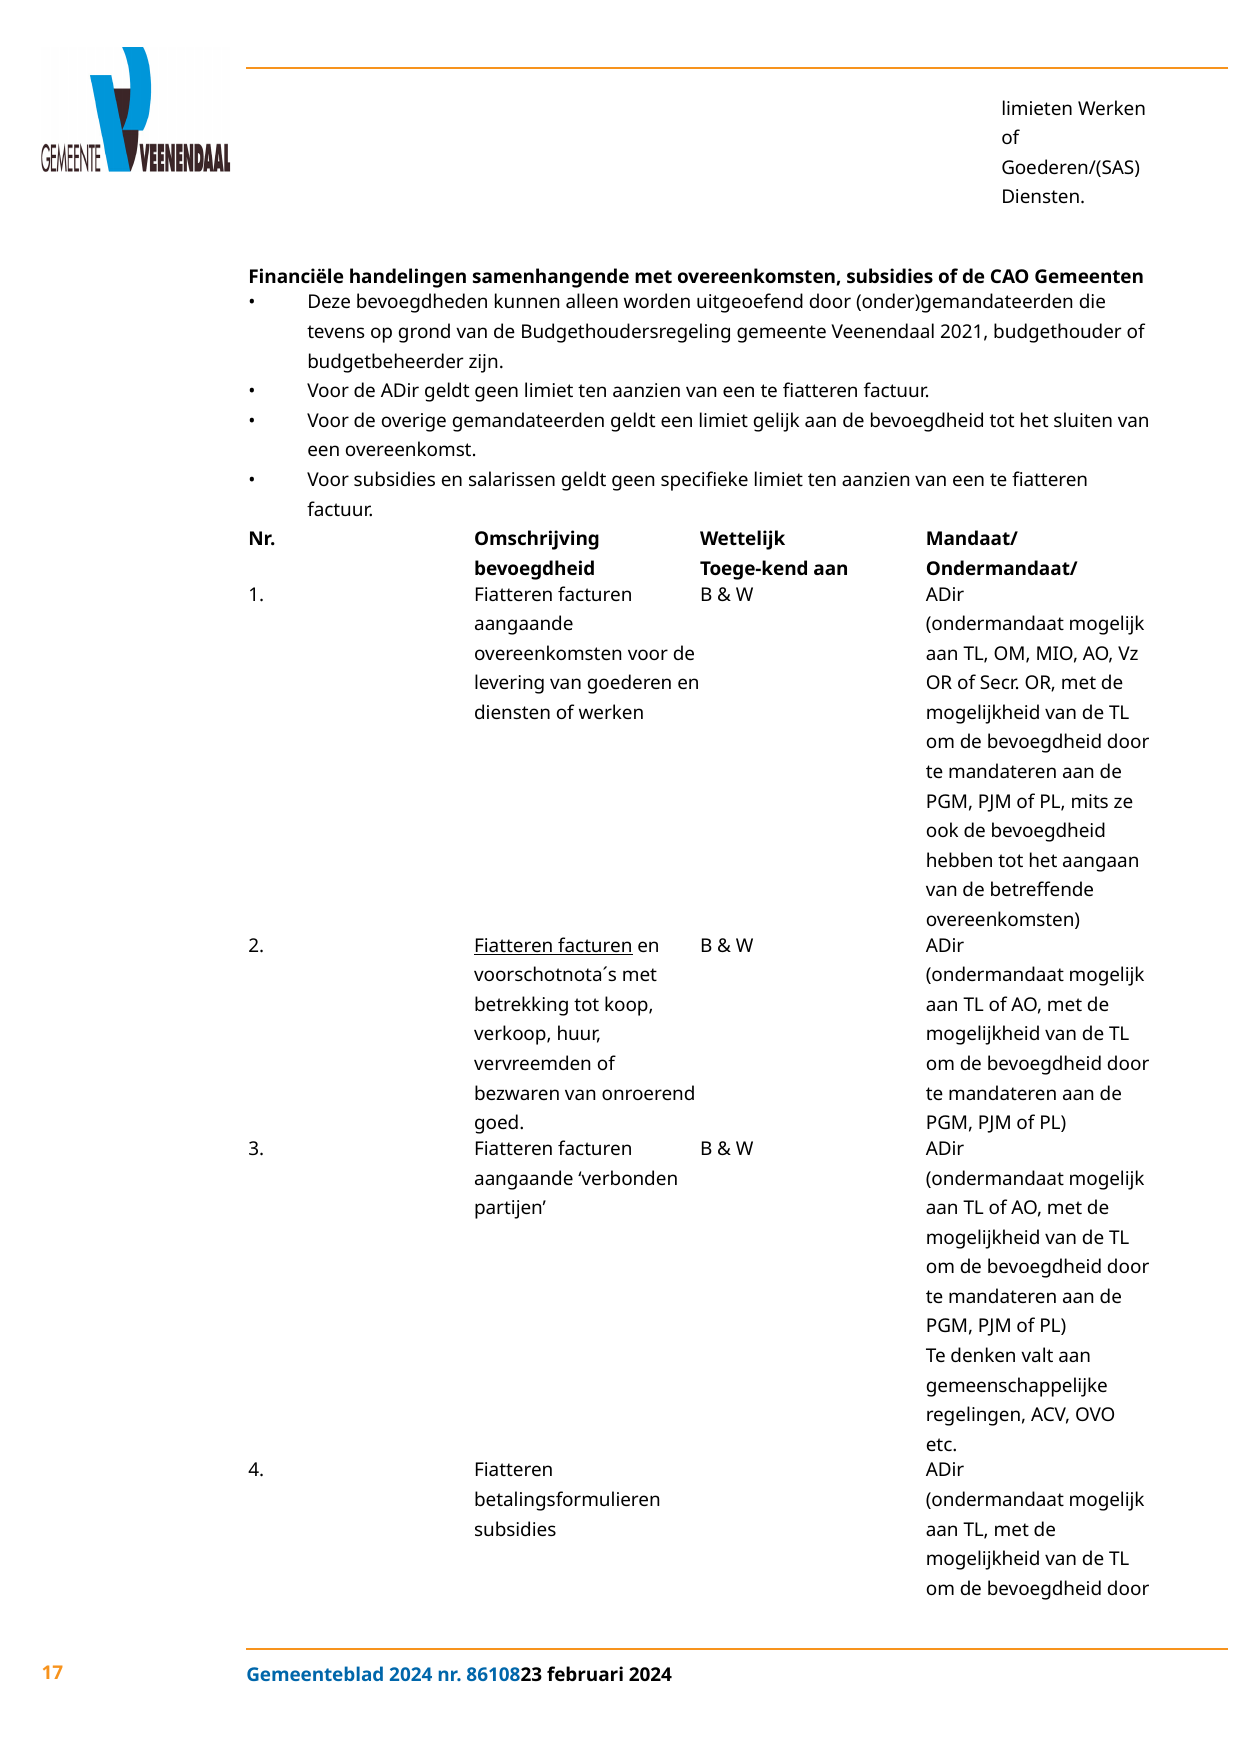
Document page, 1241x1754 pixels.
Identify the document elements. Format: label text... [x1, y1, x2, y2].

table_cell ADir (ondermandaat mogelijk aan TL of AO, met de mogelijkheid van de TL om de bevoegdheid door te mandateren aan de PGM, PJM of PL) Te denken valt aan gemeenschappelijke regelingen, ACV, OVO etc. [926, 1135, 1152, 1457]
table_header Omschrijving bevoegdheid [474, 525, 700, 581]
list Voor de ADir geldt geen limiet ten aanzien van een te fiatteren factuur. [248, 377, 1152, 403]
table_header Wettelijk Toege-kend aan [700, 525, 926, 581]
table_cell Fiatteren facturen aangaande overeenkomsten voor de levering van goederen en diensten of werken [474, 581, 700, 932]
table_cell [700, 1457, 926, 1601]
list Voor de overige gemandateerden geldt een limiet gelijk aan de bevoegdheid tot het sluiten van een overeenkomst. [248, 407, 1152, 462]
picture [41, 47, 130, 172]
table_cell Fiatteren facturen en voorschotnota´s met betrekking tot koop, verkoop, huur, vervreemden of bezwaren van onroerend goed. [474, 932, 700, 1135]
list Deze bevoegdheden kunnen alleen worden uitgeoefend door (onder)gemandateerden die tevens op grond van de Budgethoudersregeling gemeente Veenendaal 2021, budgethouder of budgetbeheerder zijn. [248, 289, 1152, 373]
table_cell Fiatteren facturen aangaande ‘verbonden partijen’ [474, 1135, 700, 1457]
table_cell [399, 95, 549, 209]
table_cell B & W [700, 1135, 926, 1457]
table_cell [248, 95, 398, 209]
table_cell [248, 1135, 474, 1457]
table_cell ADir (ondermandaat mogelijk aan TL, OM, MIO, AO, Vz OR of Secr. OR, met de mogelijkheid van de TL om de bevoegdheid door te mandateren aan de PGM, PJM of PL, mits ze ook de bevoegdheid hebben tot het aangaan van de betreffende overeenkomsten) [926, 581, 1152, 932]
table_cell [248, 932, 474, 1135]
table_cell 4. [248, 1457, 474, 1601]
table_cell [700, 95, 850, 209]
table_header Mandaat/ Ondermandaat/ [926, 525, 1152, 581]
table_cell B & W [700, 581, 926, 932]
picture [123, 47, 231, 172]
table_header Nr. [248, 525, 474, 581]
table_cell ADir (ondermandaat mogelijk aan TL, met de mogelijkheid van de TL om de bevoegdheid door [926, 1457, 1152, 1601]
table_cell B & W [700, 932, 926, 1135]
list Voor subsidies en salarissen geldt geen specifieke limiet ten aanzien van een te fiatteren factuur. [248, 466, 1152, 521]
table_cell ADir (ondermandaat mogelijk aan TL of AO, met de mogelijkheid van de TL om de bevoegdheid door te mandateren aan de PGM, PJM of PL) [926, 932, 1152, 1135]
table_cell [248, 581, 474, 932]
table_cell [549, 95, 700, 209]
text Financiële handelingen samenhangende met overeenkomsten, subsidies of de CAO Gemeenten [248, 263, 1152, 289]
table_cell Fiatteren betalingsformulieren subsidies [474, 1457, 700, 1601]
table_cell limieten Werken of Goederen/(SAS)Diensten. [1001, 95, 1152, 209]
table_cell [850, 95, 1001, 209]
